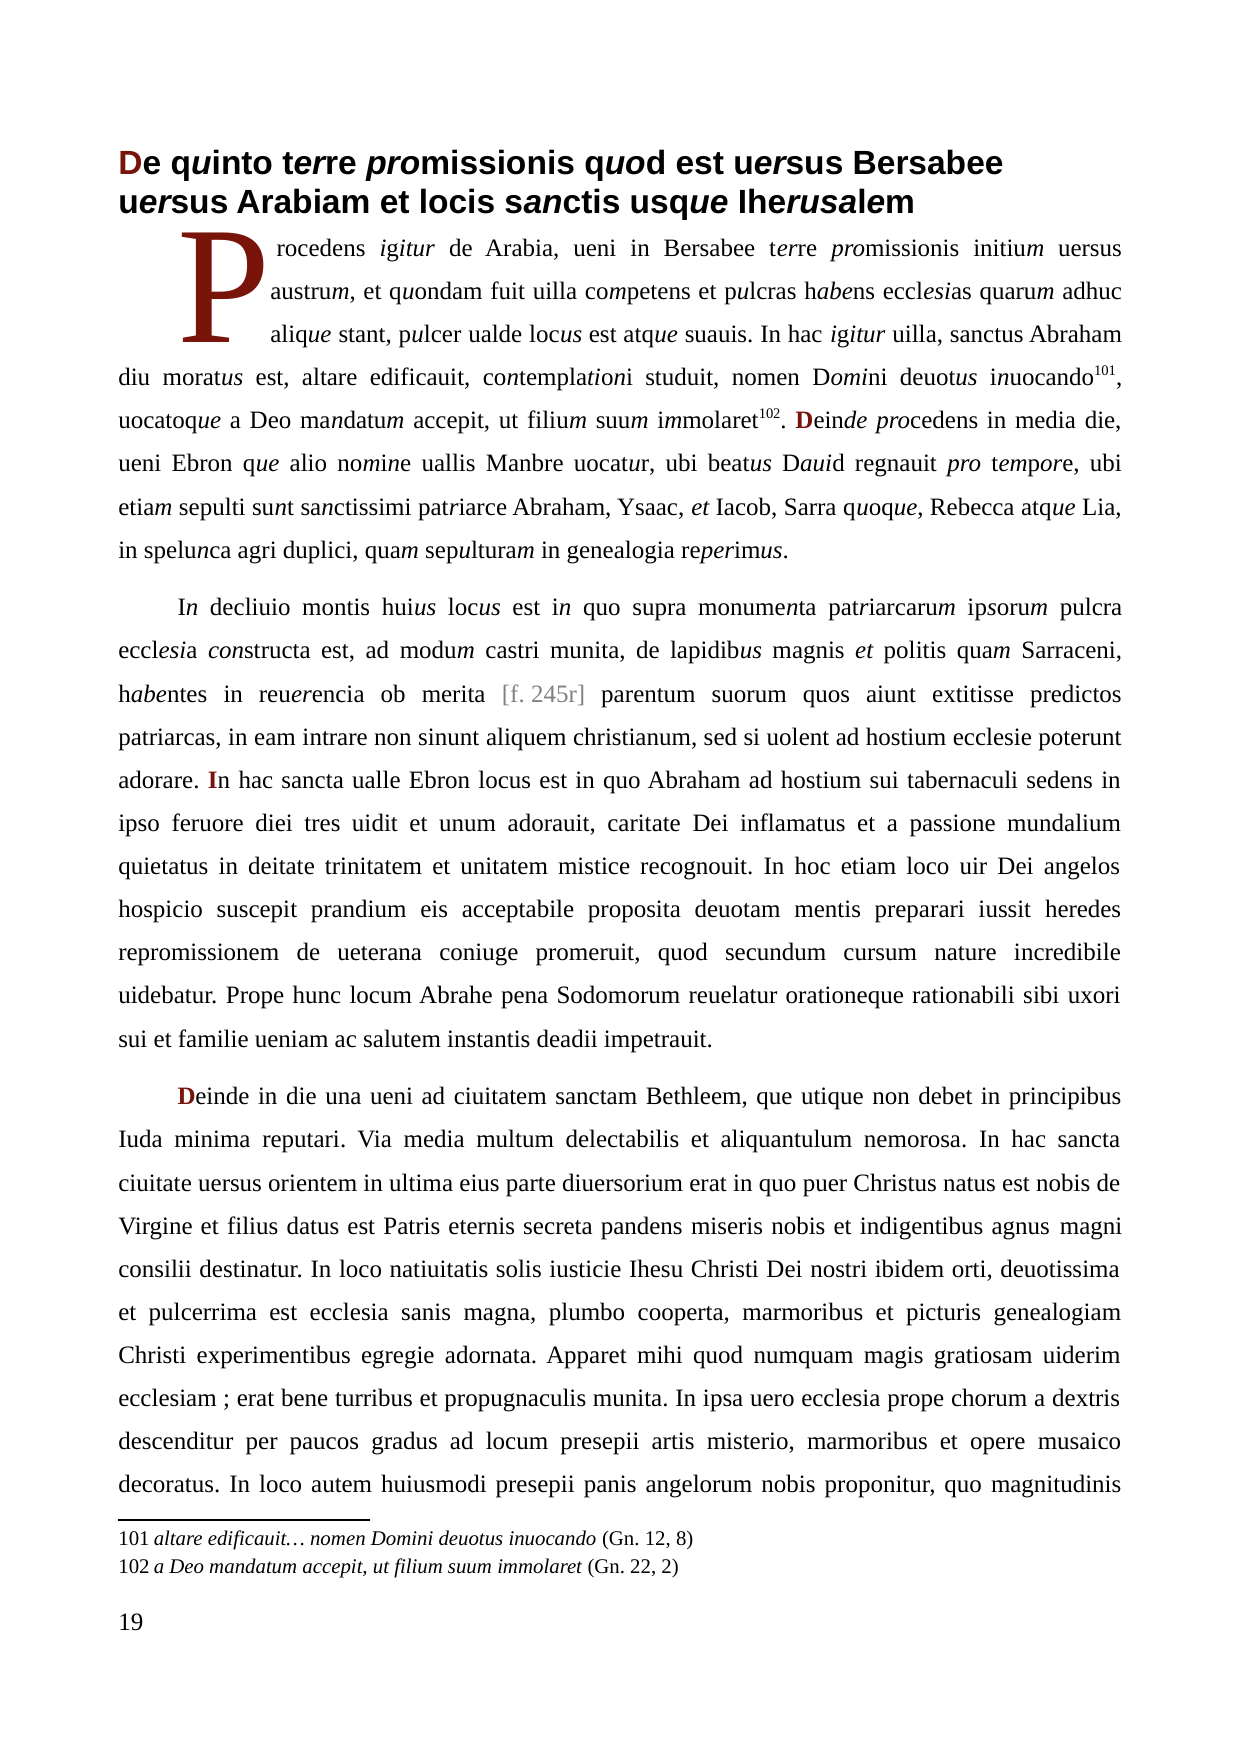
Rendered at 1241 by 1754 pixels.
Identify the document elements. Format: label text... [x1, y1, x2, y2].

text In decliuio montis huius locus est in quo supra monumenta patriarcarum ipsorum pulcra ecclesia constructa est, ad modum castri munita, de lapidibus magnis et politis quam Sarraceni, habentes in reuerencia ob merita [f. 245r] parentum suorum quos aiunt extitisse predictos patriarcas, in eam intrare non sinunt aliquem christianum, sed si uolent ad hostium ecclesie poterunt adorare. In hac sancta ualle Ebron locus est in quo Abraham ad hostium sui tabernaculi sedens in ipso feruore diei tres uidit et unum adorauit, caritate Dei inflamatus et a passione mundalium quietatus in deitate trinitatem et unitatem mistice recognouit. In hoc etiam loco uir Dei angelos hospicio suscepit prandium eis acceptabile proposita deuotam mentis preparari iussit heredes repromissionem de ueterana coniuge promeruit, quod secundum cursum nature incredibile uidebatur. Prope hunc locum Abrahe pena Sodomorum reuelatur orationeque rationabili sibi uxori sui et familie ueniam ac salutem instantis deadii impetrauit. [118, 592, 1122, 1052]
subtitle Procedens igitur de Arabia, ueni in Bersabee terre promissionis initium uersus austrum, et quondam fuit uilla competens et pulcras habens ecclesias quarum adhuc alique stant, pulcer ualde locus est atque suauis. In hac igitur uilla, sanctus Abraham diu moratus est, altare edificauit, contemplationi studuit, nomen Domini deuotus inuocando, uocatoque a Deo mandatum accepit, ut filium suum immolaret. Deinde procedens in media die, ueni Ebron que alio nomine uallis Manbre uocatur, ubi beatus Dauid regnauit pro tempore, ubi etiam sepulti sunt sanctissimi patriarce Abraham, Ysaac, et Iacob, Sarra quoque, Rebecca atque Lia, in spelunca agri duplici, quam sepulturam in genealogia reperimus. [118, 233, 1122, 563]
text a Deo mandatum accepit, ut filium suum immolaret (Gn. 22, 2) [118, 1553, 1122, 1578]
text De quinto terre promissionis quod est uersus Bersabee uersus Arabiam et locis sanctis usque Iherusalem [118, 143, 1122, 220]
text Deinde in die una ueni ad ciuitatem sanctam Bethleem, que utique non debet in principibus Iuda minima reputari. Via media multum delectabilis et aliquantulum nemorosa. In hac sancta ciuitate uersus orientem in ultima eius parte diuersorium erat in quo puer Christus natus est nobis de Virgine et filius datus est Patris eternis secreta pandens miseris nobis et indigentibus agnus magni consilii destinatur. In loco natiuitatis solis iusticie Ihesu Christi Dei nostri ibidem orti, deuotissima et pulcerrima est ecclesia sanis magna, plumbo cooperta, marmoribus et picturis genealogiam Christi experimentibus egregie adornata. Apparet mihi quod numquam magis gratiosam uiderim ecclesiam ; erat bene turribus et propugnaculis munita. In ipsa uero ecclesia prope chorum a dextris descenditur per paucos gradus ad locum presepii artis misterio, marmoribus et opere musaico decoratus. In loco autem huiusmodi presepii panis angelorum nobis proponitur, quo magnitudinis [118, 1081, 1122, 1498]
text altare edificauit… nomen Domini deuotus inuocando (Gn. 12, 8) [118, 1526, 1122, 1550]
